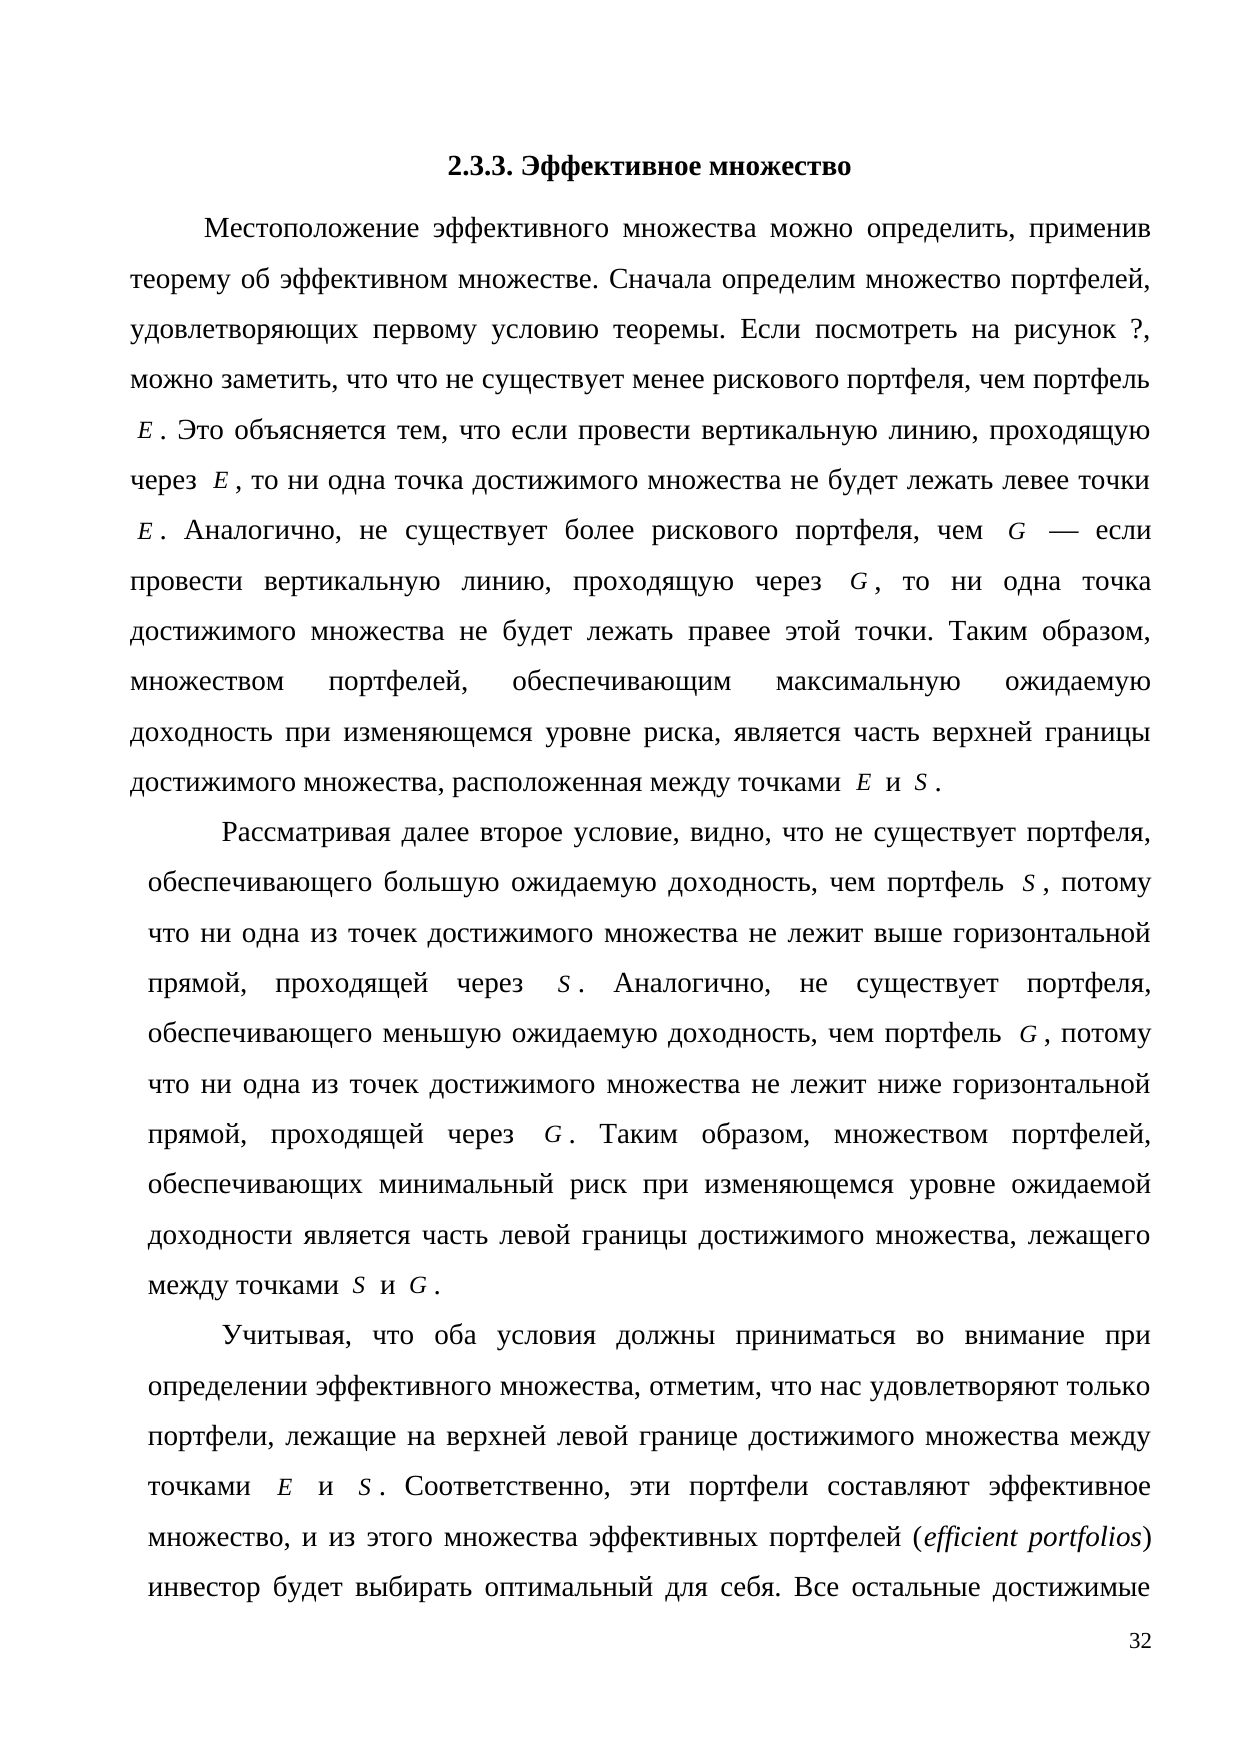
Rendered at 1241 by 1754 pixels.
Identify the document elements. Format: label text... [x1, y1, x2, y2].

subtitle 2.3.3. Эффективное множество [148, 148, 1152, 181]
text Местоположение эффективного множества можно определить, применив теорему об эффективном множестве. Сначала определим множество портфелей, удовлетворяющих первому условию теоремы. Если посмотреть на рисунок ?, можно заметить, что что не существует менее рискового портфеля, чем портфель . Это объясняется тем, что если провести вертикальную линию, проходящую через , то ни одна точка достижимого множества не будет лежать левее точки . Аналогично, не существует более рискового портфеля, чем — если провести вертикальную линию, проходящую через , то ни одна точка достижимого множества не будет лежать правее этой точки. Таким образом, множеством портфелей, обеспечивающим максимальную ожидаемую доходность при изменяющемся уровне риска, является часть верхней границы достижимого множества, расположенная между точками и . [130, 211, 1152, 797]
text Рассматривая далее второе условие, видно, что не существует портфеля, обеспечивающего большую ожидаемую доходность, чем портфель , потому что ни одна из точек достижимого множества не лежит выше горизонтальной прямой, проходящей через . Аналогично, не существует портфеля, обеспечивающего меньшую ожидаемую доходность, чем портфель , потому что ни одна из точек достижимого множества не лежит ниже горизонтальной прямой, проходящей через . Таким образом, множеством портфелей, обеспечивающих минимальный риск при изменяющемся уровне ожидаемой доходности является часть левой границы достижимого множества, лежащего между точками и . [148, 814, 1152, 1301]
text Учитывая, что оба условия должны приниматься во внимание при определении эффективного множества, отметим, что нас удовлетворяют только портфели, лежащие на верхней левой границе достижимого множества между точками и . Соответственно, эти портфели составляют эффективное множество, и из этого множества эффективных портфелей (efficient portfolios) инвестор будет выбирать оптимальный для себя. Все остальные достижимые [148, 1317, 1152, 1602]
